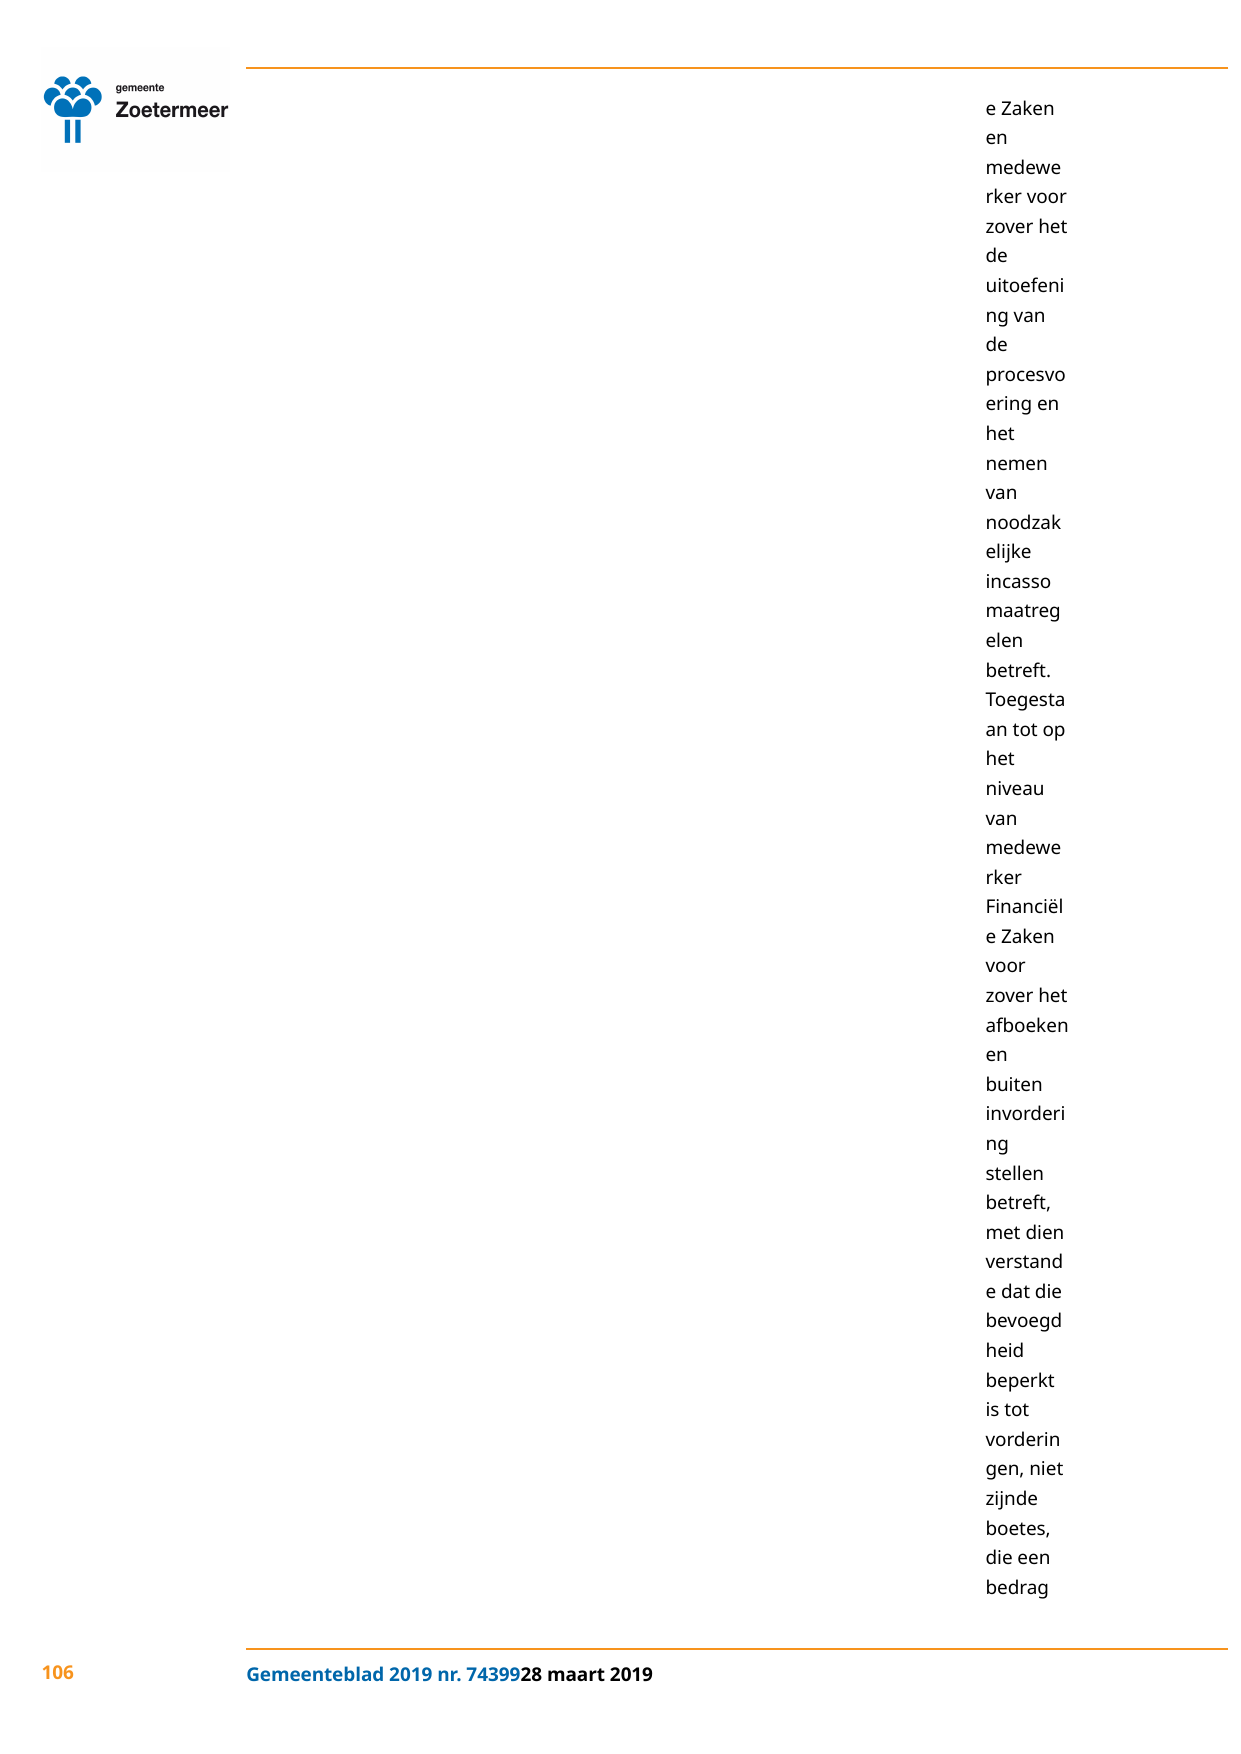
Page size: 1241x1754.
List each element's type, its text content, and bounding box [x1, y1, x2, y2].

table_cell [248, 95, 819, 1600]
table_cell e Zaken en medewerker voor zover het de uitoefening van de procesvoering en het nemen van noodzakelijke incassomaatregelen betreft. Toegestaan tot op het niveau van medewerker Financiële Zaken voor zover het afboeken en buiten invordering stellen betreft, met dien verstande dat die bevoegdheid beperkt is tot vorderingen, niet zijnde boetes, die een bedrag [985, 95, 1068, 1600]
table_cell [819, 95, 902, 1600]
table_cell [902, 95, 985, 1600]
picture [41, 47, 231, 172]
